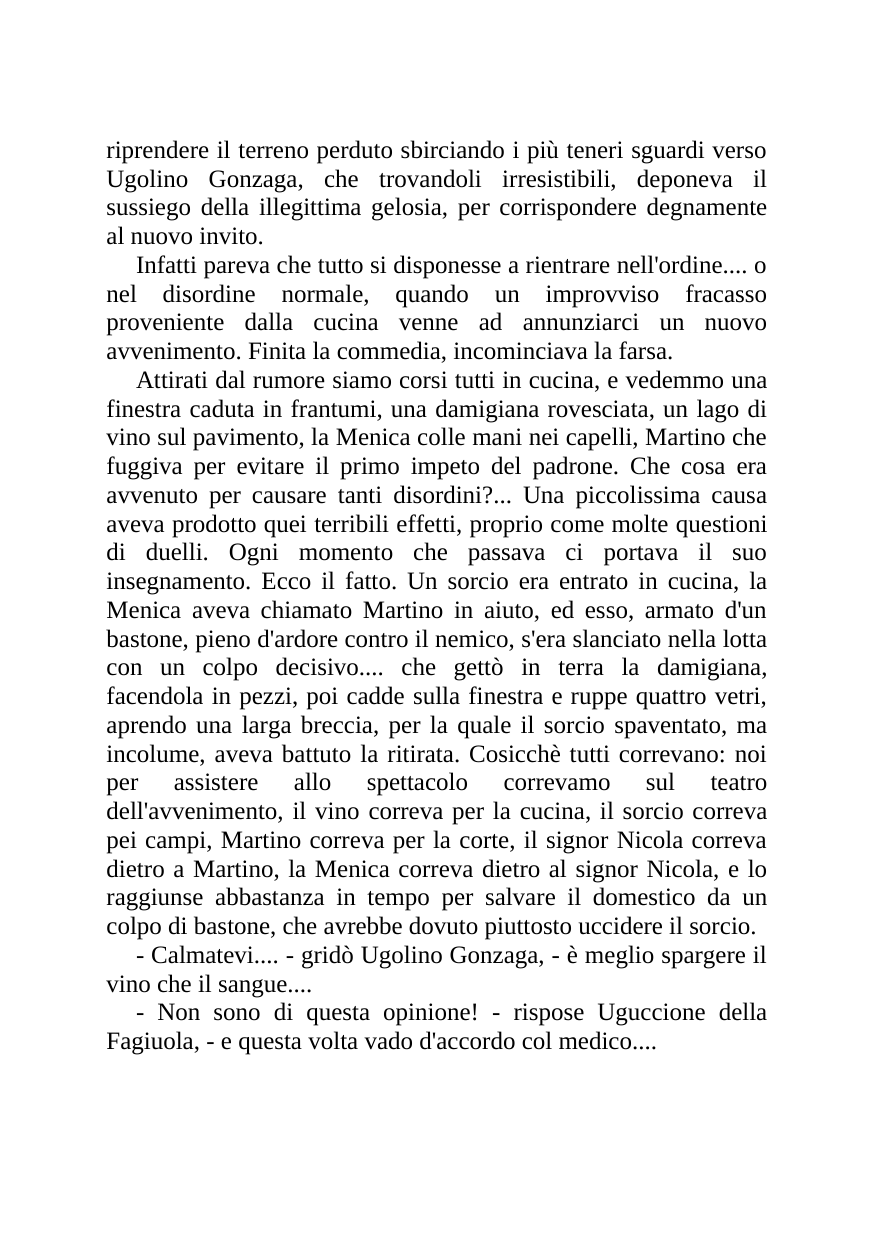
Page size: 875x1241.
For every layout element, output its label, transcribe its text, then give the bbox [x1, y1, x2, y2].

text - Calmatevi.... - gridò Ugolino Gonzaga, - è meglio spargere il vino che il sangue.... [106, 940, 768, 997]
text riprendere il terreno perduto sbirciando i più teneri sguardi verso Ugolino Gonzaga, che trovandoli irresistibili, deponeva il sussiego della illegittima gelosia, per corrispondere degnamente al nuovo invito. [106, 135, 768, 250]
text Infatti pareva che tutto si disponesse a rientrare nell'ordine.... o nel disordine normale, quando un improvviso fracasso proveniente dalla cucina venne ad annunziarci un nuovo avvenimento. Finita la commedia, incominciava la farsa. [106, 250, 768, 365]
text - Non sono di questa opinione! - rispose Uguccione della Fagiuola, - e questa volta vado d'accordo col medico.... [106, 997, 768, 1055]
text Attirati dal rumore siamo corsi tutti in cucina, e vedemmo una finestra caduta in frantumi, una damigiana rovesciata, un lago di vino sul pavimento, la Menica colle mani nei capelli, Martino che fuggiva per evitare il primo impeto del padrone. Che cosa era avvenuto per causare tanti disordini?... Una piccolissima causa aveva prodotto quei terribili effetti, proprio come molte questioni di duelli. Ogni momento che passava ci portava il suo insegnamento. Ecco il fatto. Un sorcio era entrato in cucina, la Menica aveva chiamato Martino in aiuto, ed esso, armato d'un bastone, pieno d'ardore contro il nemico, s'era slanciato nella lotta con un colpo decisivo.... che gettò in terra la damigiana, facendola in pezzi, poi cadde sulla finestra e ruppe quattro vetri, aprendo una larga breccia, per la quale il sorcio spaventato, ma incolume, aveva battuto la ritirata. Cosicchè tutti correvano: noi per assistere allo spettacolo correvamo sul teatro dell'avvenimento, il vino correva per la cucina, il sorcio correva pei campi, Martino correva per la corte, il signor Nicola correva dietro a Martino, la Menica correva dietro al signor Nicola, e lo raggiunse abbastanza in tempo per salvare il domestico da un colpo di bastone, che avrebbe dovuto piuttosto uccidere il sorcio. [106, 365, 768, 940]
